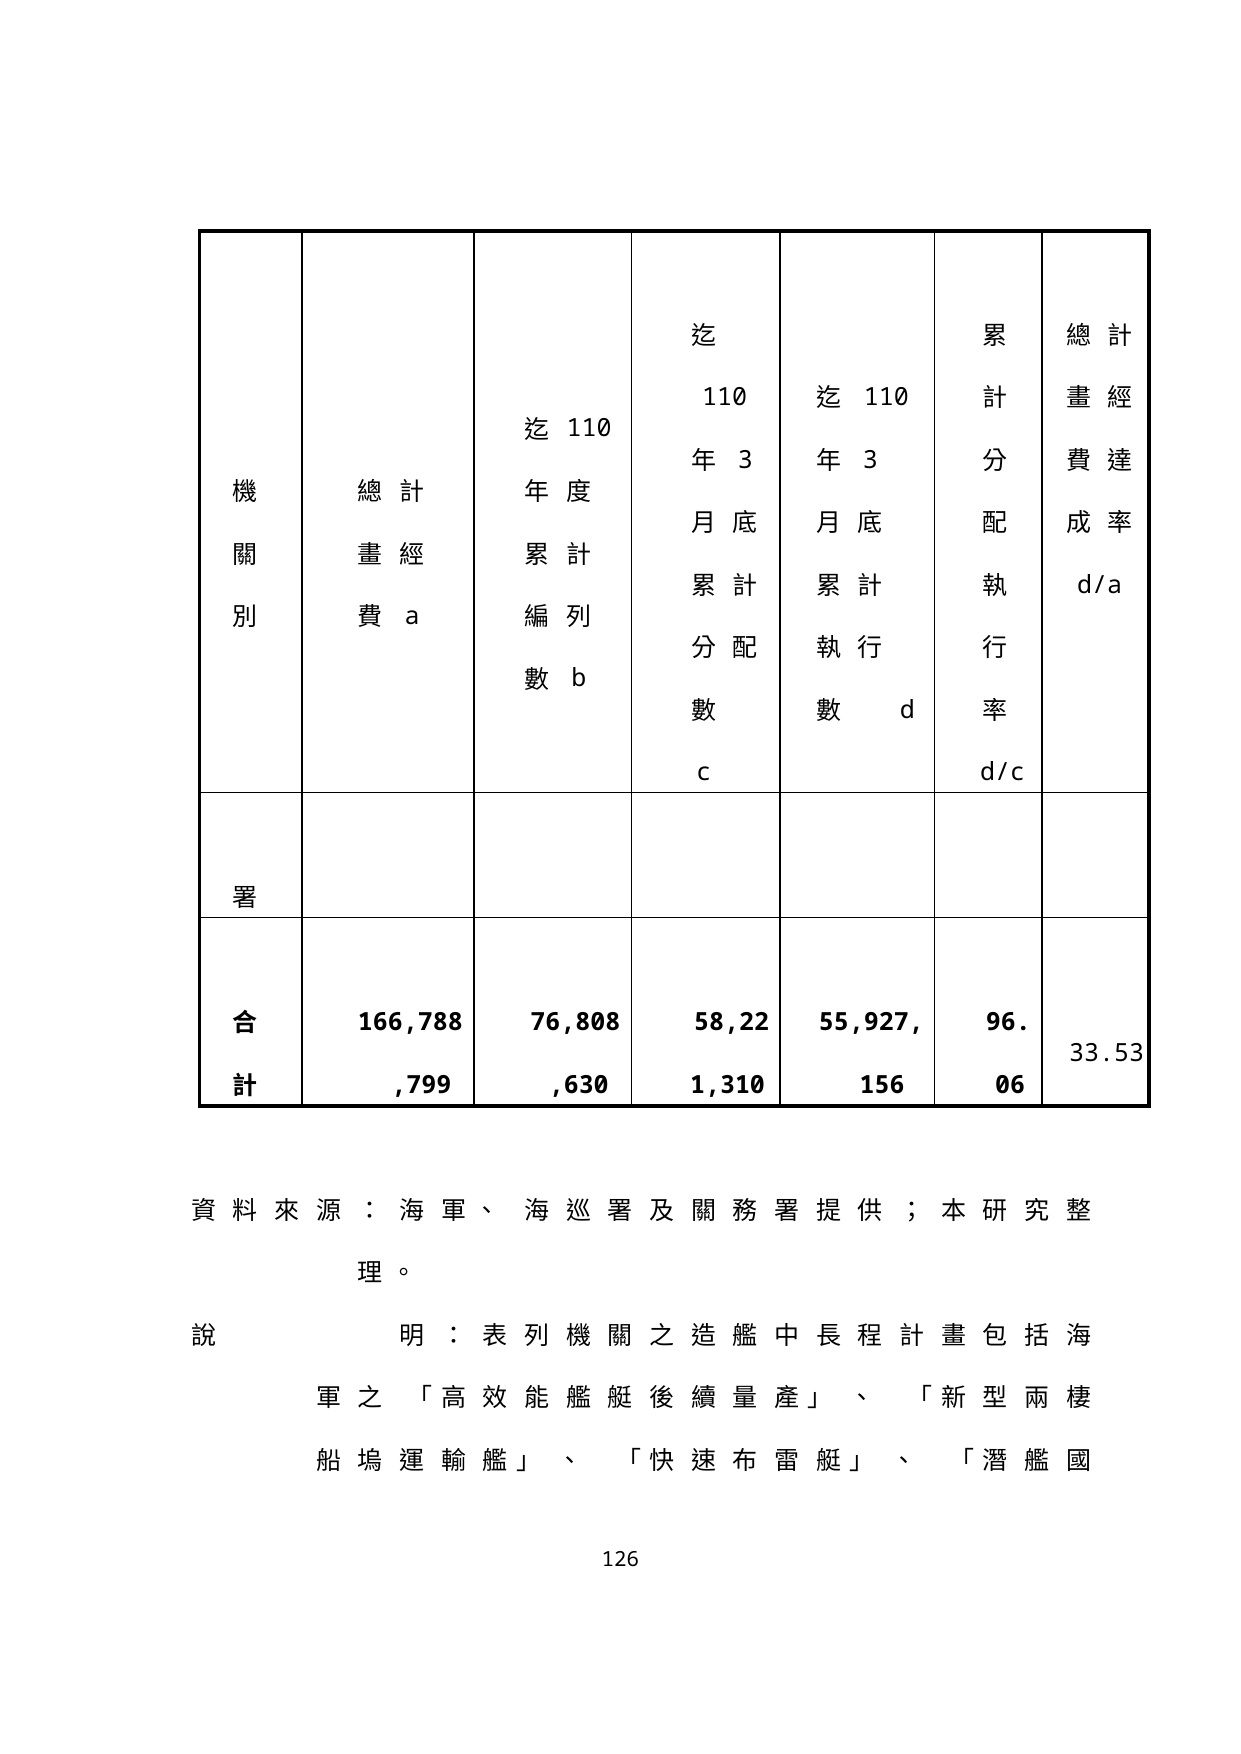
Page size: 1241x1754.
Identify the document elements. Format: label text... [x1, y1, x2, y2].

table_header 機關別 [201, 233, 301, 792]
table_cell [632, 793, 779, 917]
text 資料來源：海軍、海巡署及關務署提供；本研究整理。 [181, 1167, 1106, 1292]
table_cell 合計 [201, 918, 301, 1104]
table_header 迄110年度累計編列數b [475, 233, 631, 792]
table_cell [1043, 793, 1147, 917]
table_cell 76,808,630 [475, 918, 631, 1104]
table_cell [303, 793, 473, 917]
table_header 總計畫經費a [303, 233, 473, 792]
table_cell [935, 793, 1041, 917]
table_cell 33.53 [1043, 918, 1147, 1104]
table_cell 55,927,156 [781, 918, 934, 1104]
table_cell 166,788,799 [303, 918, 473, 1104]
table_cell 58,221,310 [632, 918, 779, 1104]
text 說 明：表列機關之造艦中長程計畫包括海軍之「高效能艦艇後續量產」、「新型兩棲船塢運輸艦」、「快速布雷艇」、「潛艦國 [181, 1292, 1127, 1479]
table_header 迄110年3月底累計執行數 d [781, 233, 934, 792]
table_cell 署 [201, 793, 301, 917]
table_header 迄110年3月底累計分配數 c [632, 233, 779, 792]
table_header 總計畫經費達成率d/a [1043, 233, 1147, 792]
table_cell [781, 793, 934, 917]
table_cell 96.06 [935, 918, 1041, 1104]
table_header 累計分配執行率d/c [935, 233, 1041, 792]
table_cell [475, 793, 631, 917]
